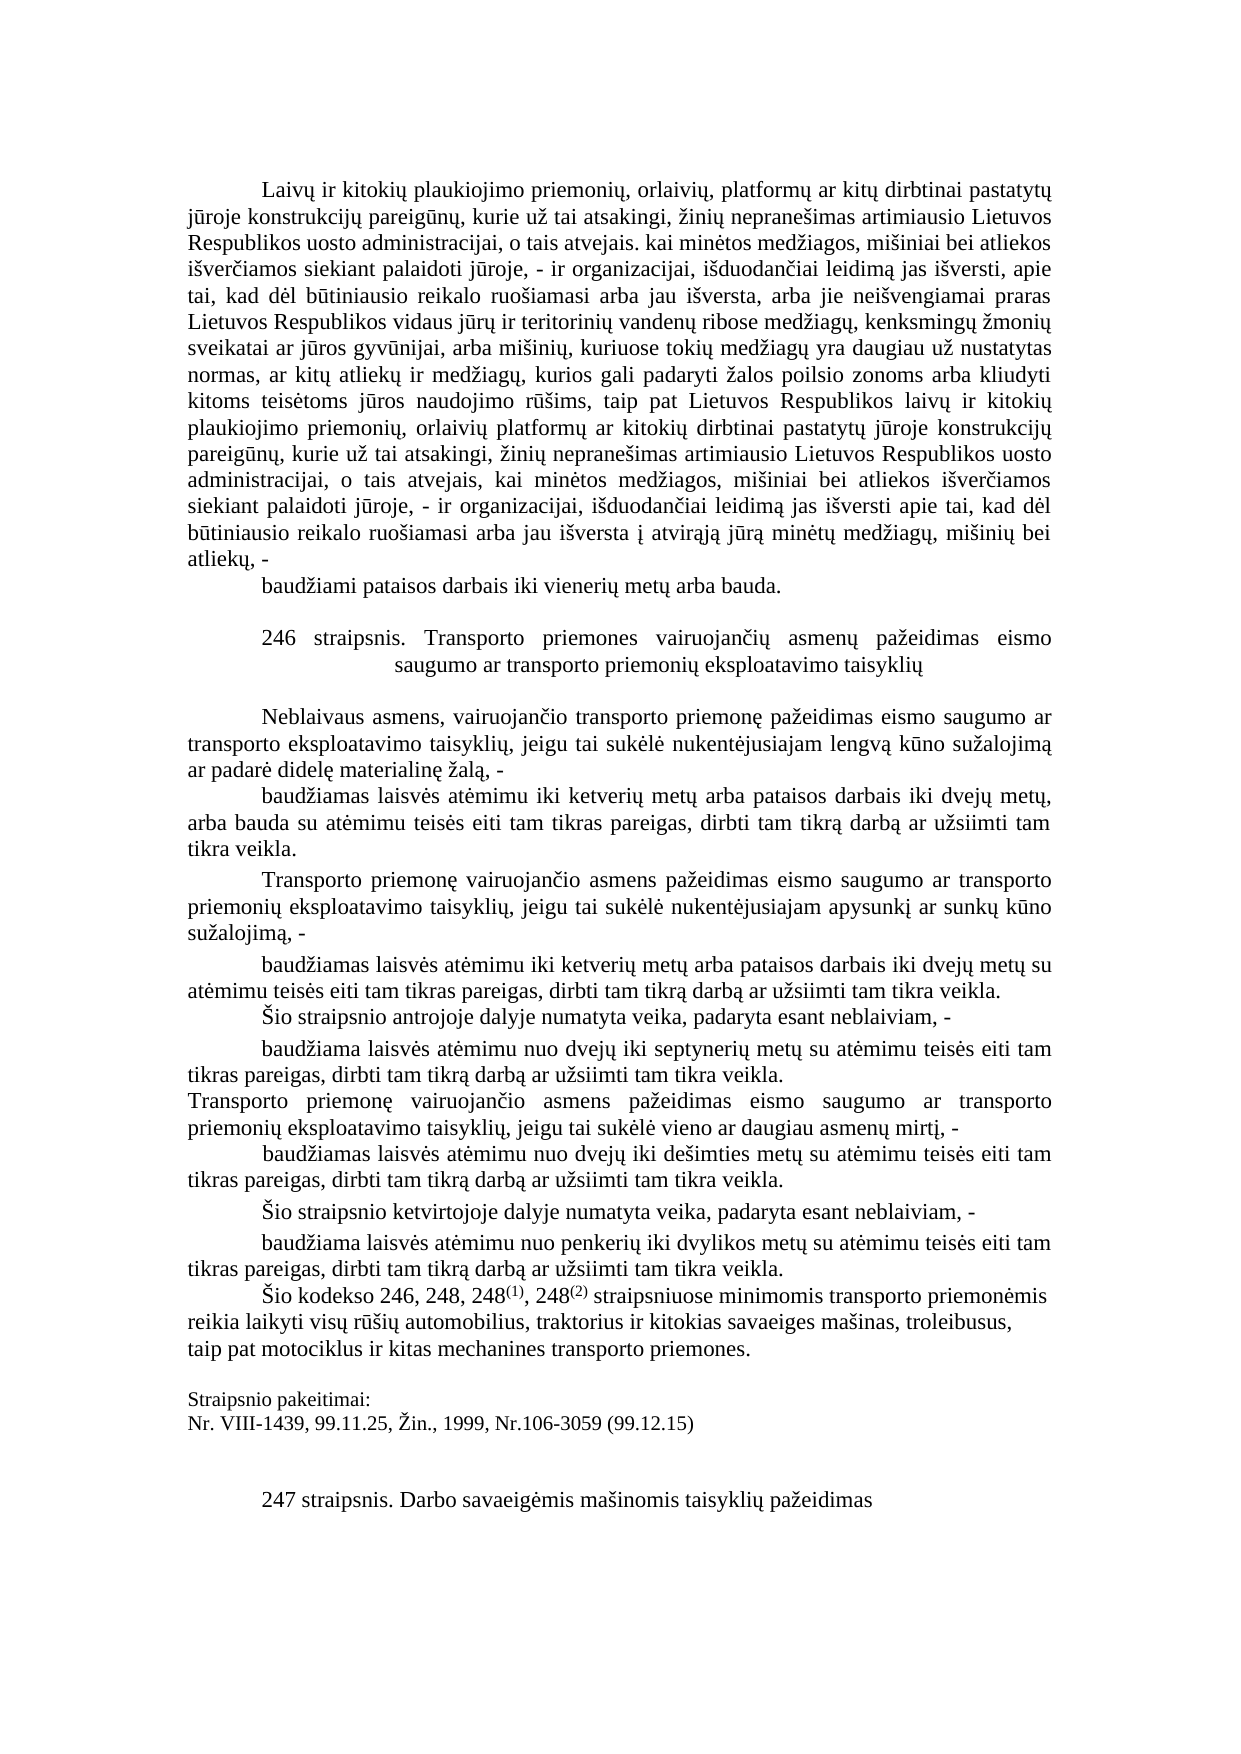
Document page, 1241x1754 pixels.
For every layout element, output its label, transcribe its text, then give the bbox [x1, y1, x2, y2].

text baudžiamas laisvės atėmimu nuo dvejų iki dešimties metų su atėmimu teisės eiti tam tikras pareigas, dirbti tam tikrą darbą ar užsiimti tam tikra veikla. [187, 1140, 1053, 1193]
text 246 straipsnis. Transporto priemones vairuojančių asmenų pažeidimas eismo saugumo ar transporto priemonių eksploatavimo taisyklių [261, 624, 1053, 677]
text baudžiamas laisvės atėmimu iki ketverių metų arba pataisos darbais iki dvejų metų, arba bauda su atėmimu teisės eiti tam tikras pareigas, dirbti tam tikrą darbą ar užsiimti tam tikra veikla. [187, 782, 1053, 862]
text Straipsnio pakeitimai: [187, 1387, 1053, 1411]
text Neblaivaus asmens, vairuojančio transporto priemonę pažeidimas eismo saugumo ar transporto eksploatavimo taisyklių, jeigu tai sukėlė nukentėjusiajam lengvą kūno sužalojimą ar padarė didelę materialinę žalą, - [187, 703, 1053, 782]
text baudžiama laisvės atėmimu nuo dvejų iki septynerių metų su atėmimu teisės eiti tam tikras pareigas, dirbti tam tikrą darbą ar užsiimti tam tikra veikla. [187, 1035, 1053, 1087]
text Laivų ir kitokių plaukiojimo priemonių, orlaivių, platformų ar kitų dirbtinai pastatytų jūroje konstrukcijų pareigūnų, kurie už tai atsakingi, žinių nepranešimas artimiausio Lietuvos Respublikos uosto administracijai, o tais atvejais. kai minėtos medžiagos, mišiniai bei atliekos išverčiamos siekiant palaidoti jūroje, - ir organizacijai, išduodančiai leidimą jas išversti, apie tai, kad dėl būtiniausio reikalo ruošiamasi arba jau išversta, arba jie neišvengiamai praras Lietuvos Respublikos vidaus jūrų ir teritorinių vandenų ribose medžiagų, kenksmingų žmonių sveikatai ar jūros gyvūnijai, arba mišinių, kuriuose tokių medžiagų yra daugiau už nustatytas normas, ar kitų atliekų ir medžiagų, kurios gali padaryti žalos poilsio zonoms arba kliudyti kitoms teisėtoms jūros naudojimo rūšims, taip pat Lietuvos Respublikos laivų ir kitokių plaukiojimo priemonių, orlaivių platformų ar kitokių dirbtinai pastatytų jūroje konstrukcijų pareigūnų, kurie už tai atsakingi, žinių nepranešimas artimiausio Lietuvos Respublikos uosto administracijai, o tais atvejais, kai minėtos medžiagos, mišiniai bei atliekos išverčiamos siekiant palaidoti jūroje, - ir organizacijai, išduodančiai leidimą jas išversti apie tai, kad dėl būtiniausio reikalo ruošiamasi arba jau išversta į atvirąją jūrą minėtų medžiagų, mišinių bei atliekų, - [187, 176, 1053, 572]
text baudžiamas laisvės atėmimu iki ketverių metų arba pataisos darbais iki dvejų metų su atėmimu teisės eiti tam tikras pareigas, dirbti tam tikrą darbą ar užsiimti tam tikra veikla. [187, 951, 1053, 1003]
text 247 straipsnis. Darbo savaeigėmis mašinomis taisyklių pažeidimas [261, 1486, 1053, 1512]
text Šio straipsnio antrojoje dalyje numatyta veika, padaryta esant neblaiviam, - [187, 1003, 1053, 1030]
text baudžiami pataisos darbais iki vienerių metų arba bauda. [187, 572, 1053, 598]
text Transporto priemonę vairuojančio asmens pažeidimas eismo saugumo ar transporto priemonių eksploatavimo taisyklių, jeigu tai sukėlė nukentėjusiajam apysunkį ar sunkų kūno sužalojimą, - [187, 867, 1053, 946]
text Šio kodekso 246, 248, 248(1), 248(2) straipsniuose minimomis transporto priemonėmis reikia laikyti visų rūšių automobilius, traktorius ir kitokias savaeiges mašinas, troleibusus, taip pat motociklus ir kitas mechanines transporto priemones. [187, 1282, 1053, 1361]
text Šio straipsnio ketvirtojoje dalyje numatyta veika, padaryta esant neblaiviam, - [187, 1198, 1053, 1224]
text Nr. VIII-1439, 99.11.25, Žin., 1999, Nr.106-3059 (99.12.15) [187, 1411, 1053, 1435]
text Transporto priemonę vairuojančio asmens pažeidimas eismo saugumo ar transporto priemonių eksploatavimo taisyklių, jeigu tai sukėlė vieno ar daugiau asmenų mirtį, - [187, 1087, 1053, 1140]
text baudžiama laisvės atėmimu nuo penkerių iki dvylikos metų su atėmimu teisės eiti tam tikras pareigas, dirbti tam tikrą darbą ar užsiimti tam tikra veikla. [187, 1229, 1053, 1282]
